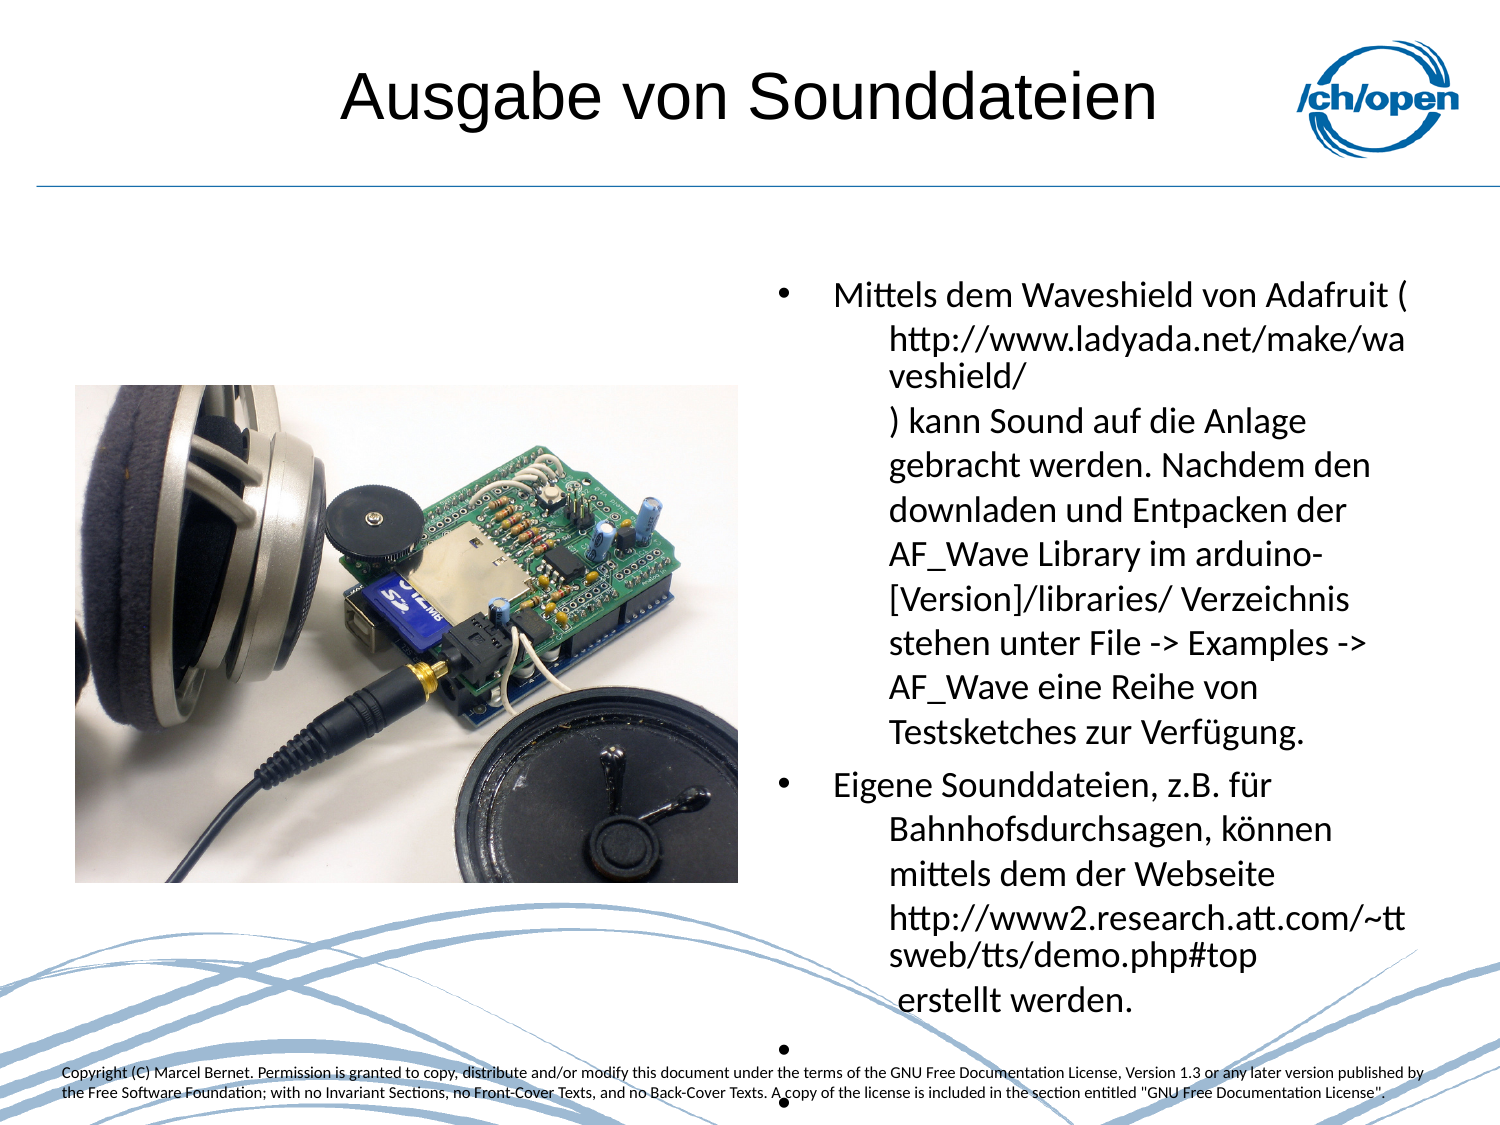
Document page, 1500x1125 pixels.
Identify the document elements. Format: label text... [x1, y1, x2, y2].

picture [75, 385, 738, 883]
list Mittels dem Waveshield von Adafruit (http://www.ladyada.net/make/waveshield/) kann Sound auf die Anlage gebracht werden. Nachdem den downladen und Entpacken der AF_Wave Library im arduino-[Version]/libraries/ Verzeichnis stehen unter File -> Examples -> AF_Wave eine Reihe von Testsketches zur Verfügung. Eigene Sounddateien, z.B. für Bahnhofsdurchsagen, können mittels dem der Webseite http://www2.research.att.com/~ttsweb/tts/demo.php#top erstellt werden. [762, 262, 1426, 1005]
title Ausgabe von Sounddateien [75, 45, 1426, 165]
